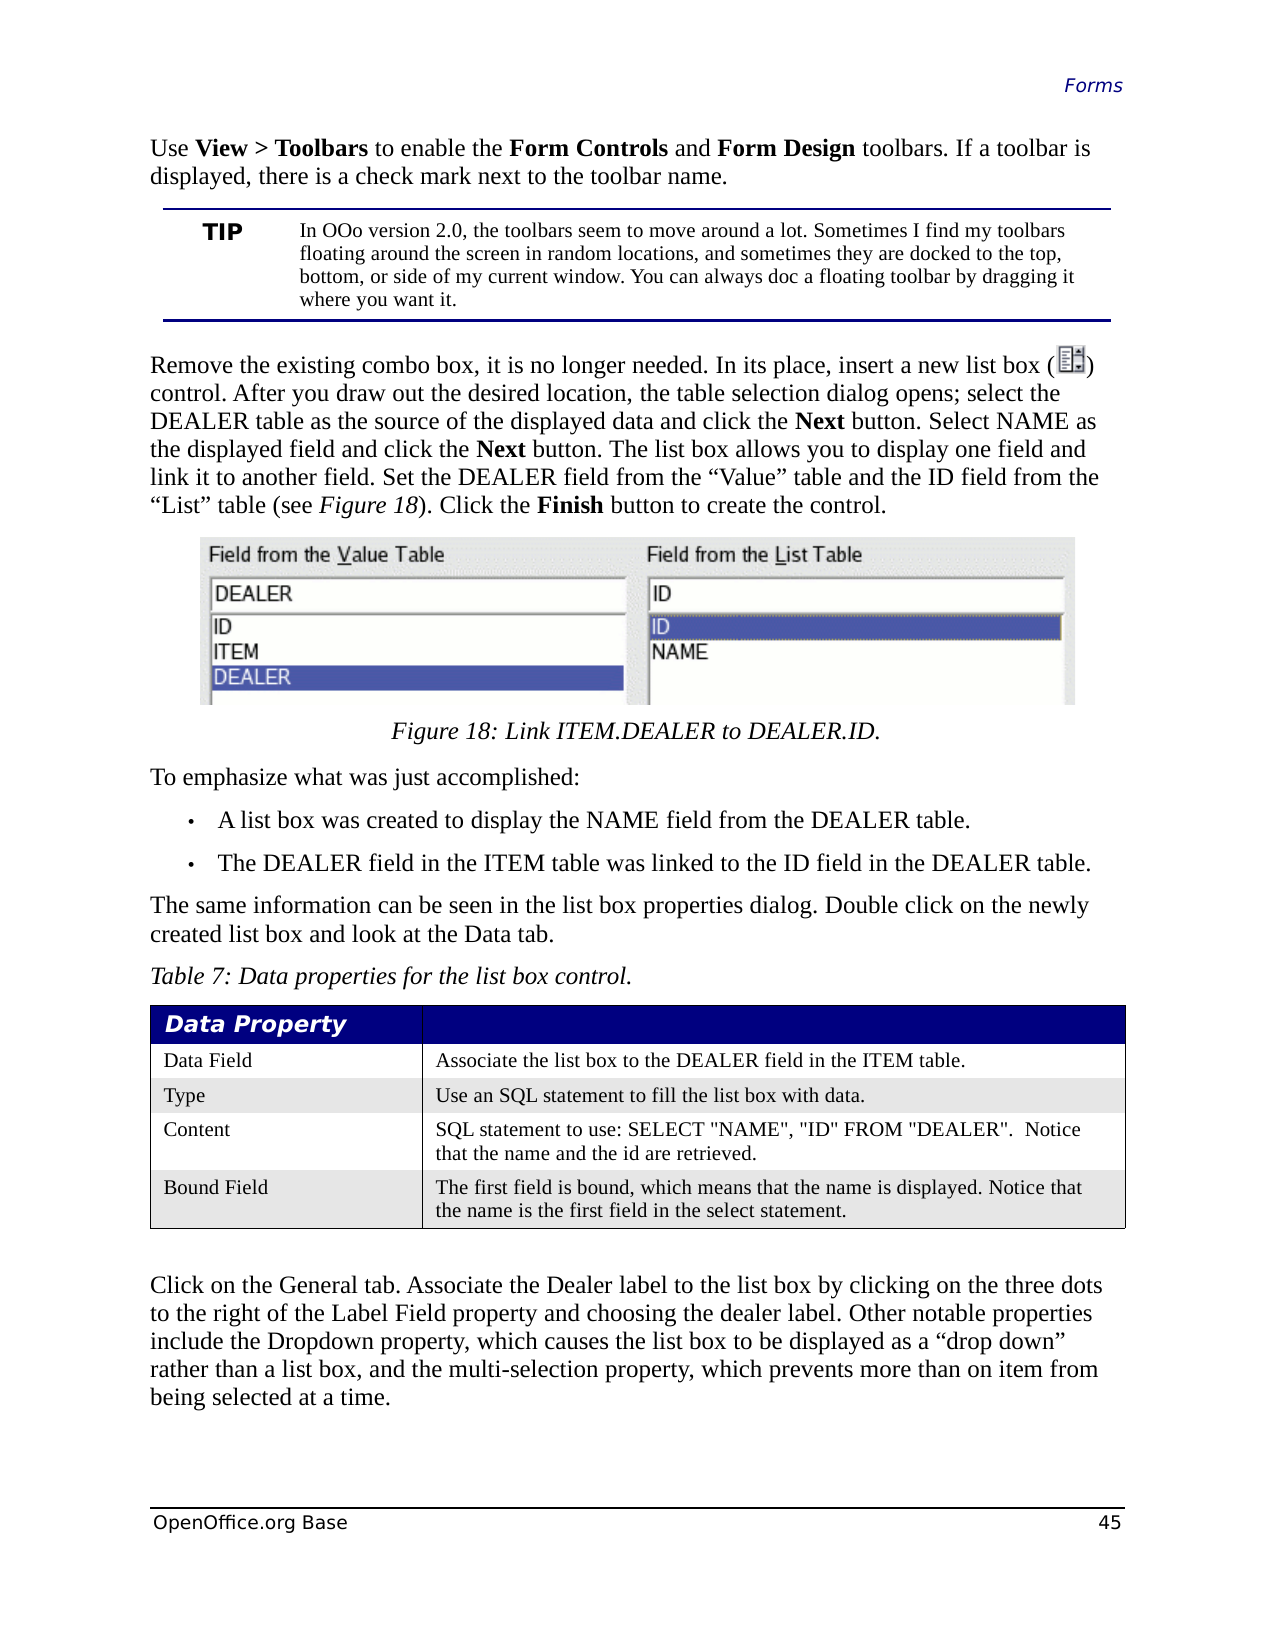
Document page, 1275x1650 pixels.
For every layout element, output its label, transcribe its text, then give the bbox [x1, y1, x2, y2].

table_cell Associate the list box to the DEALER field in the ITEM table. [423, 1044, 1125, 1078]
table_header Data Property [151, 1006, 422, 1044]
text Table 7: Data properties for the list box control. [150, 962, 1125, 990]
table_header TIP [163, 210, 283, 319]
text Use View > Toolbars to enable the Form Controls and Form Design toolbars. If a toolbar is displayed, there is a check mark next to the toolbar name. [150, 134, 1125, 190]
text Click on the General tab. Associate the Dealer label to the list box by clicking on the three dots to the right of the Label Field property and choosing the dealer label. Other notable properties include the Dropdown property, which causes the list box to be displayed as a “drop down” rather than a list box, and the multi-selection property, which prevents more than on item from being selected at a time. [150, 1271, 1125, 1411]
text Figure 18: Link ITEM.DEALER to DEALER.ID. [200, 705, 1075, 745]
table_cell The first field is bound, which means that the name is displayed. Notice that the name is the first field in the select statement. [423, 1170, 1125, 1228]
text To emphasize what was just accomplished: [150, 763, 1125, 791]
table_cell Type [151, 1078, 422, 1113]
table_cell Use an SQL statement to fill the list box with data. [423, 1078, 1125, 1113]
text The same information can be seen in the list box properties dialog. Double click on the newly created list box and look at the Data tab. [150, 891, 1125, 947]
list A list box was created to display the NAME field from the DEALER table. [188, 806, 1125, 834]
picture [1056, 345, 1086, 374]
text Remove the existing combo box, it is no longer needed. In its place, insert a new list box () control. After you draw out the desired location, the table selection dialog opens; select the DEALER table as the source of the displayed data and click the Next button. Select NAME as the displayed field and click the Next button. The list box allows you to display one field and link it to another field. Set the DEALER field from the “Value” table and the ID field from the “List” table (see Figure 18). Click the Finish button to create the control. [150, 345, 1125, 519]
table_cell SQL statement to use: SELECT "NAME", "ID" FROM "DEALER". Notice that the name and the id are retrieved. [423, 1113, 1125, 1170]
table_cell Data Field [151, 1044, 422, 1078]
list The DEALER field in the ITEM table was linked to the ID field in the DEALER table. [188, 849, 1125, 877]
table_cell Bound Field [151, 1170, 422, 1228]
table_header [423, 1006, 1125, 1044]
table_cell Content [151, 1113, 422, 1170]
picture [200, 537, 1075, 705]
table_header In OOo version 2.0, the toolbars seem to move around a lot. Sometimes I find my toolbars floating around the screen in random locations, and sometimes they are docked to the top, bottom, or side of my current window. You can always doc a floating toolbar by dragging it where you want it. [283, 210, 1111, 319]
